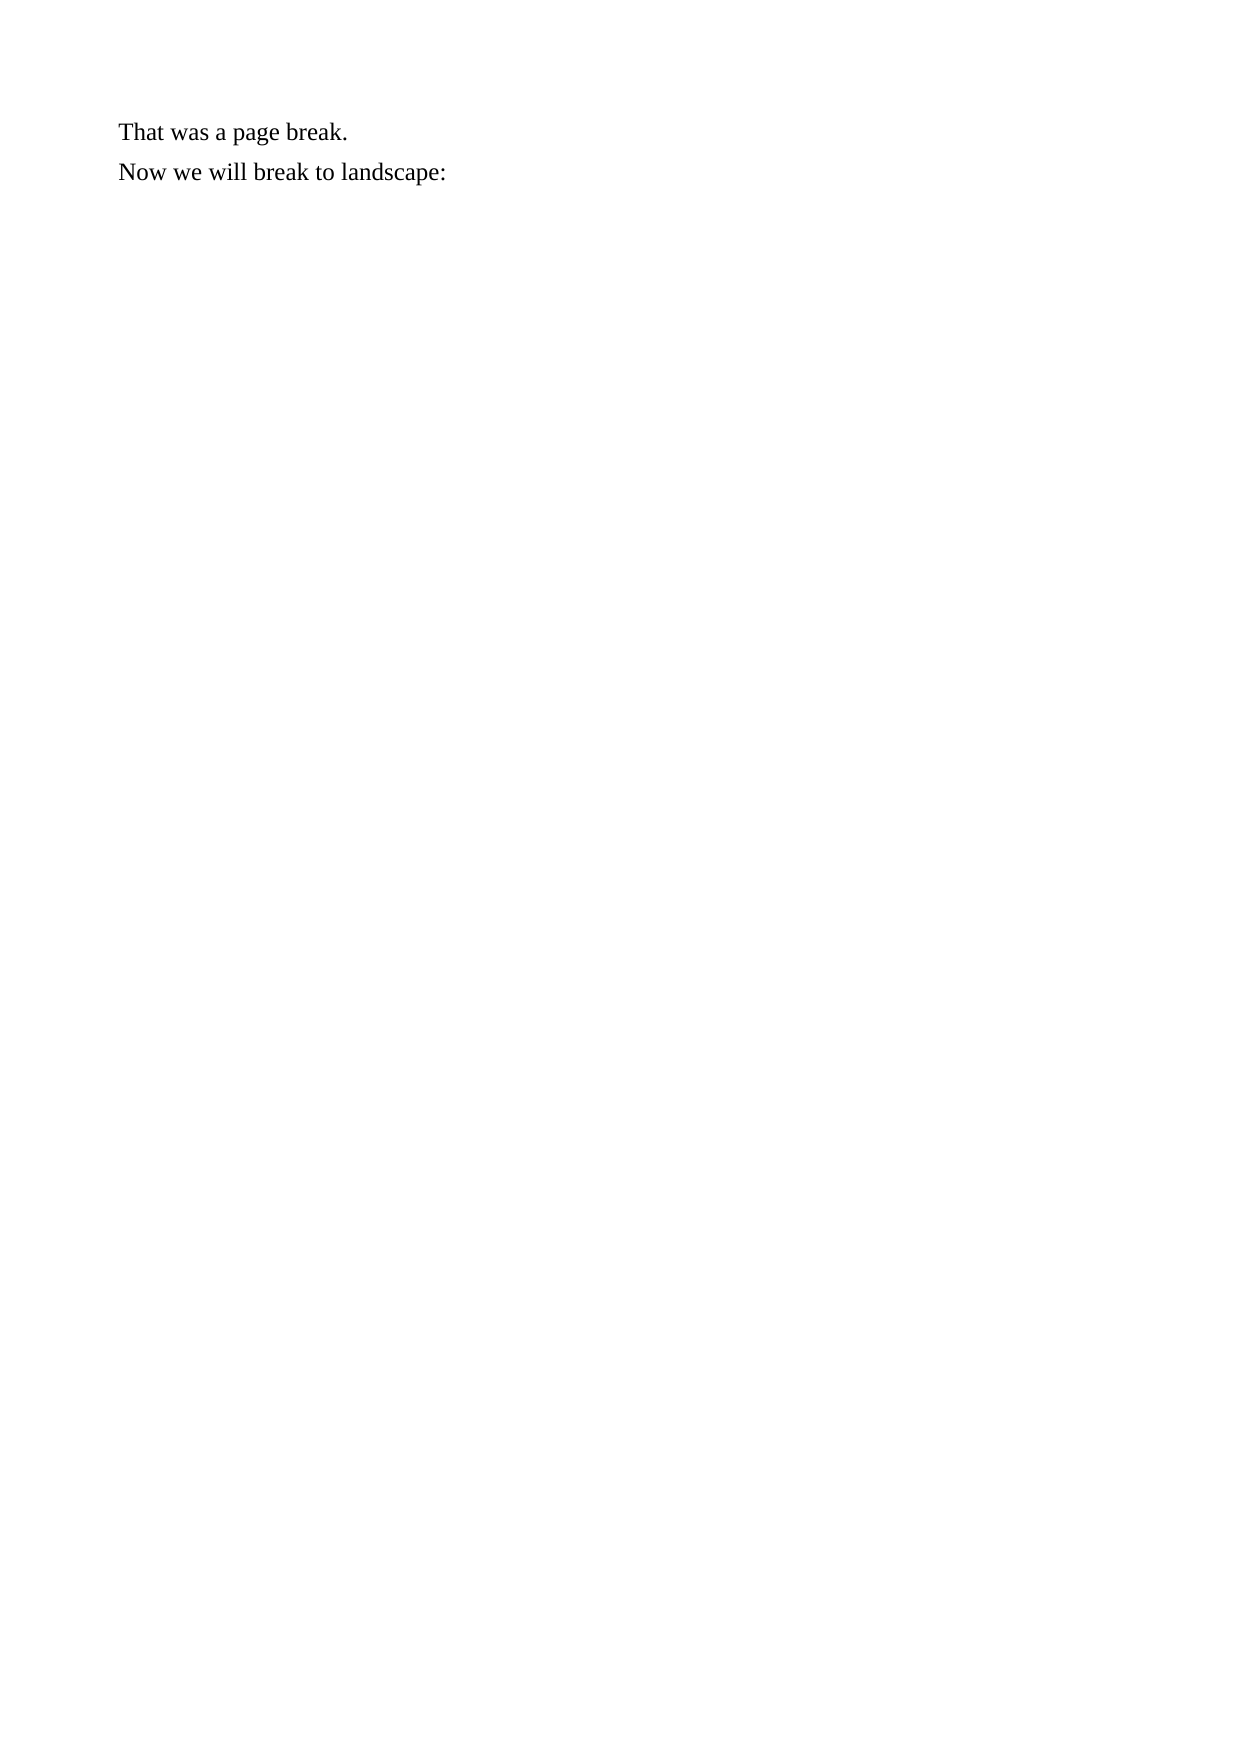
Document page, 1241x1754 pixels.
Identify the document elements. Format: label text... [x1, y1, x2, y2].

text Now we will break to landscape: [118, 158, 1122, 186]
text That was a page break. [118, 118, 1122, 146]
